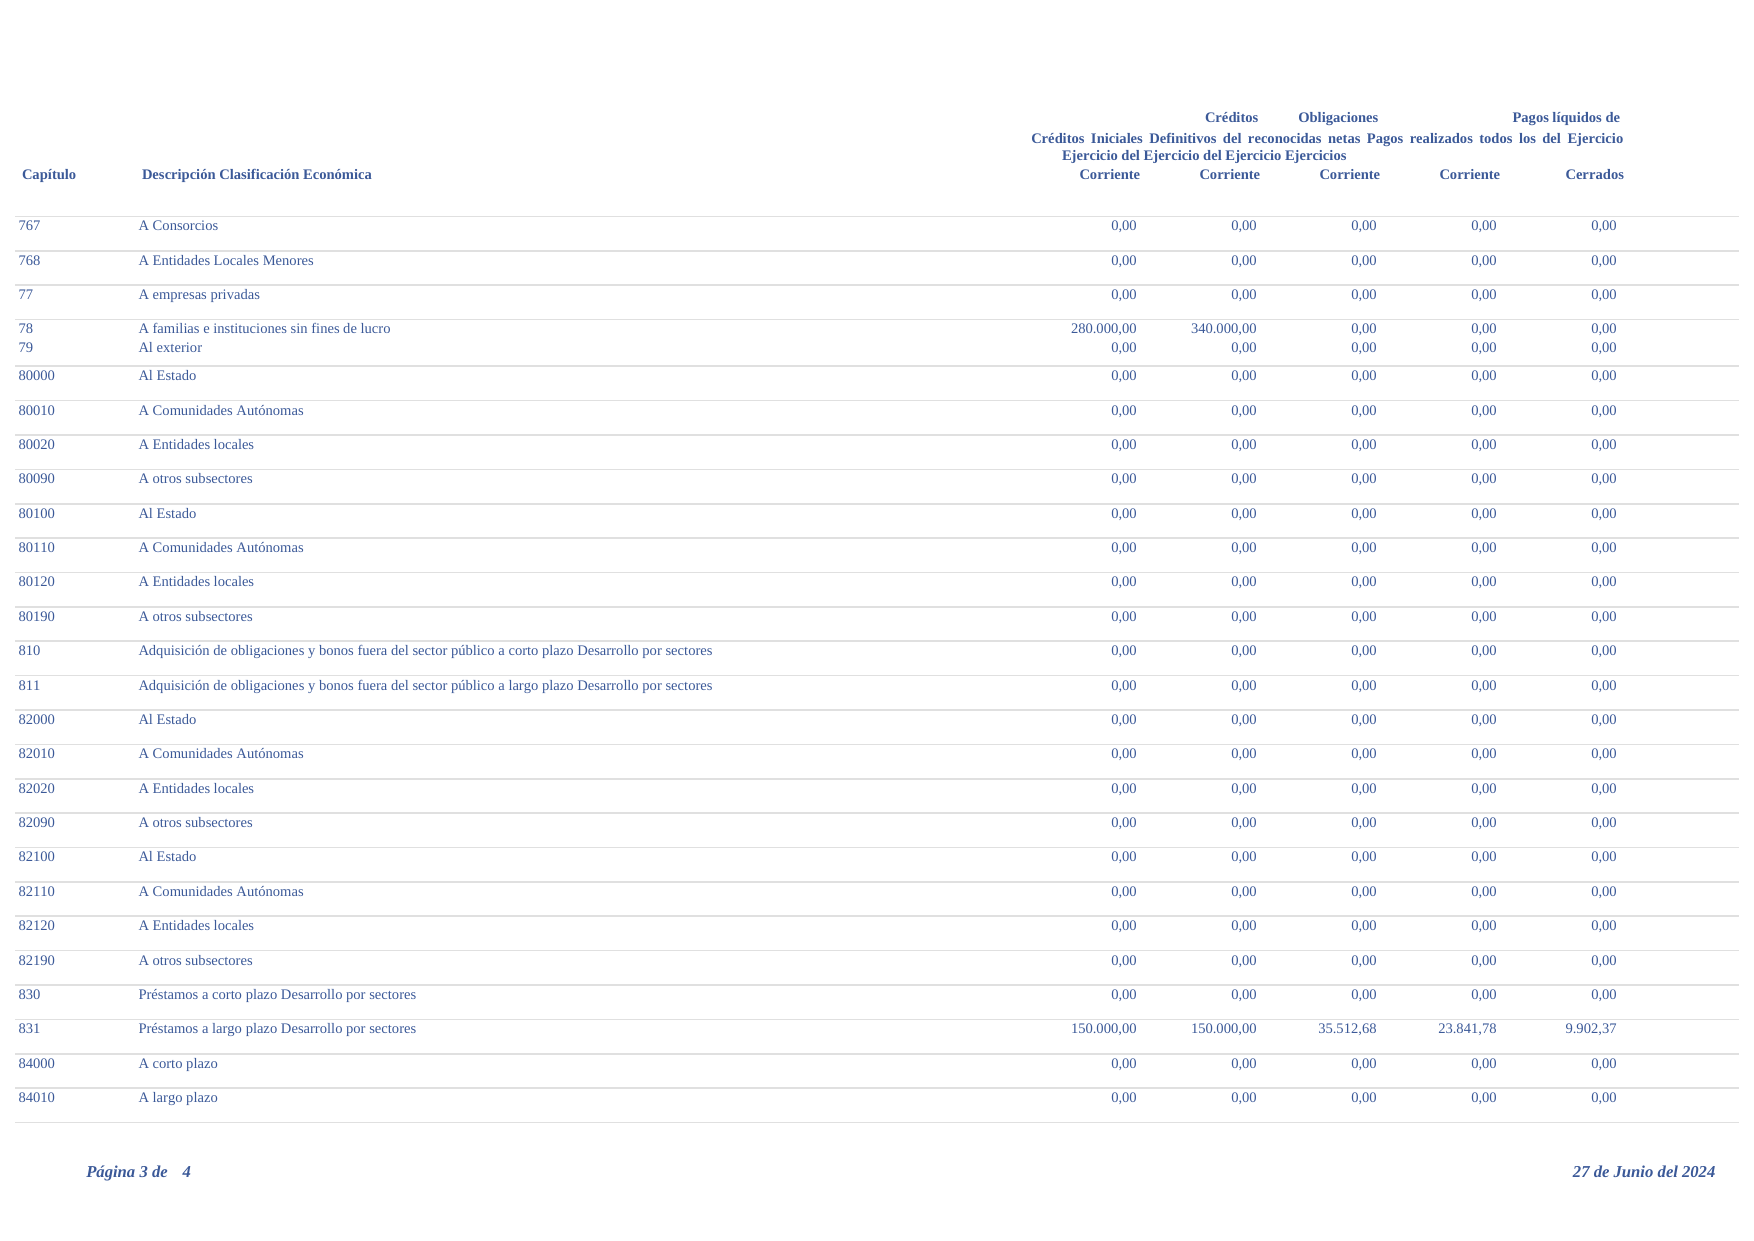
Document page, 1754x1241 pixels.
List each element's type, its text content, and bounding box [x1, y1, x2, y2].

table_cell A Comunidades Autónomas [138, 883, 1071, 915]
table_cell A Comunidades Autónomas [138, 401, 1071, 434]
table_cell 0,00 [1438, 436, 1565, 468]
table_cell 0,00 [1565, 1089, 1739, 1122]
table_cell 80090 [15, 470, 138, 503]
table_cell 0,00 [1438, 367, 1565, 400]
table_cell 0,00 [1318, 436, 1438, 468]
table_cell 0,00 [1111, 217, 1231, 250]
table_cell 0,00 [1191, 848, 1318, 881]
table_cell 9.902,37 [1565, 1020, 1739, 1053]
table_cell 80010 [15, 401, 138, 434]
table_cell 0,00 [1111, 252, 1231, 284]
table_cell 0,00 [1565, 780, 1739, 812]
table_cell 0,00 [1318, 1089, 1438, 1122]
table_cell 0,00 [1565, 608, 1739, 640]
table_cell 0,00 [1351, 286, 1471, 319]
table_cell A empresas privadas [138, 286, 1111, 319]
table_cell 0,00 [1318, 470, 1438, 503]
table_cell 82110 [15, 883, 138, 915]
table_cell 80190 [15, 608, 138, 640]
table_cell 0,00 [1071, 1055, 1191, 1087]
table_cell 0,00 [1191, 1055, 1318, 1087]
table_cell 0,00 [1071, 401, 1191, 434]
table_cell 0,00 [1191, 745, 1318, 778]
table_cell 0,00 [1565, 814, 1739, 847]
table_cell 0,00 [1071, 642, 1191, 675]
table_cell 0,00 [1191, 676, 1318, 709]
table_header 0,00 [1318, 339, 1438, 365]
table_cell 0,00 [1565, 917, 1739, 950]
table_cell 82120 [15, 917, 138, 950]
table_cell 0,00 [1071, 505, 1191, 537]
table_cell 82190 [15, 951, 138, 984]
table_header 0,00 [1438, 339, 1565, 365]
table_cell 0,00 [1565, 951, 1739, 984]
table_cell 0,00 [1438, 608, 1565, 640]
table_cell A Entidades locales [138, 573, 1071, 606]
table_cell 0,00 [1191, 986, 1318, 1018]
table_cell 0,00 [1191, 470, 1318, 503]
table_cell A Comunidades Autónomas [138, 745, 1071, 778]
table_cell 0,00 [1071, 711, 1191, 743]
table_cell 80120 [15, 573, 138, 606]
table_cell 0,00 [1071, 917, 1191, 950]
table_cell 0,00 [1318, 367, 1438, 400]
table_cell 0,00 [1191, 814, 1318, 847]
table_cell 0,00 [1318, 608, 1438, 640]
table_cell 80110 [15, 539, 138, 572]
table_cell 0,00 [1191, 367, 1318, 400]
table_cell 0,00 [1071, 986, 1191, 1018]
table_cell 0,00 [1071, 883, 1191, 915]
table_cell Préstamos a largo plazo Desarrollo por sectores [138, 1020, 1071, 1053]
table_cell 0,00 [1438, 814, 1565, 847]
table_cell 0,00 [1438, 505, 1565, 537]
table_cell 811 [15, 676, 138, 709]
table_cell 0,00 [1565, 401, 1739, 434]
table_cell A Entidades locales [138, 436, 1071, 468]
table_cell 84010 [15, 1089, 138, 1122]
table_cell 84000 [15, 1055, 138, 1087]
table_cell 0,00 [1565, 505, 1739, 537]
table_cell 80000 [15, 367, 138, 400]
table_cell 82020 [15, 780, 138, 812]
table_cell A Entidades locales [138, 917, 1071, 950]
table_cell 0,00 [1191, 436, 1318, 468]
table_cell 0,00 [1318, 711, 1438, 743]
table_cell A Comunidades Autónomas [138, 539, 1071, 572]
table_cell 0,00 [1471, 252, 1591, 284]
table_cell 0,00 [1438, 401, 1565, 434]
table_cell 150.000,00 [1071, 1020, 1191, 1053]
table_cell 0,00 [1071, 1089, 1191, 1122]
table_cell 0,00 [1318, 676, 1438, 709]
table_cell 0,00 [1231, 252, 1351, 284]
table_cell 0,00 [1351, 252, 1471, 284]
table_cell 0,00 [1071, 573, 1191, 606]
table_cell 0,00 [1071, 745, 1191, 778]
table_cell 0,00 [1565, 539, 1739, 572]
table_cell 77 [15, 286, 138, 319]
table_cell 0,00 [1438, 676, 1565, 709]
table_cell 82100 [15, 848, 138, 881]
table_cell 23.841,78 [1438, 1020, 1565, 1053]
table_cell 0,00 [1231, 217, 1351, 250]
table_cell A largo plazo [138, 1089, 1071, 1122]
table_cell 0,00 [1318, 917, 1438, 950]
table_cell 0,00 [1191, 642, 1318, 675]
table_cell 0,00 [1071, 848, 1191, 881]
table_cell 0,00 [1318, 986, 1438, 1018]
table_cell 768 [15, 252, 138, 284]
table_cell 0,00 [1438, 745, 1565, 778]
table_cell 0,00 [1438, 951, 1565, 984]
table_cell 0,00 [1191, 780, 1318, 812]
table_cell 0,00 [1191, 401, 1318, 434]
table_cell Adquisición de obligaciones y bonos fuera del sector público a corto plazo Desarrollo por sectores [138, 642, 1071, 675]
table_cell A corto plazo [138, 1055, 1071, 1087]
table_cell A otros subsectores [138, 814, 1071, 847]
table_cell 0,00 [1565, 470, 1739, 503]
table_cell 0,00 [1438, 539, 1565, 572]
table_cell 0,00 [1565, 436, 1739, 468]
table_cell Al Estado [138, 505, 1071, 537]
table_cell 0,00 [1191, 917, 1318, 950]
table_cell 0,00 [1591, 286, 1739, 319]
table_cell 0,00 [1438, 642, 1565, 675]
table_cell Adquisición de obligaciones y bonos fuera del sector público a largo plazo Desarrollo por sectores [138, 676, 1071, 709]
table_cell 0,00 [1318, 814, 1438, 847]
table_cell 0,00 [1071, 608, 1191, 640]
table_cell 0,00 [1191, 1089, 1318, 1122]
table_cell 0,00 [1071, 676, 1191, 709]
table_cell 831 [15, 1020, 138, 1053]
table_cell 0,00 [1591, 252, 1739, 284]
table_cell 0,00 [1438, 573, 1565, 606]
table_cell 767 [15, 217, 138, 250]
table_cell 0,00 [1565, 883, 1739, 915]
table_cell A Entidades Locales Menores [138, 252, 1111, 284]
table_cell 0,00 [1071, 470, 1191, 503]
table_cell 0,00 [1565, 367, 1739, 400]
table_cell 0,00 [1231, 286, 1351, 319]
table_cell 0,00 [1565, 986, 1739, 1018]
table_cell 80020 [15, 436, 138, 468]
table_cell Al Estado [138, 848, 1071, 881]
table_cell 830 [15, 986, 138, 1018]
table_cell 0,00 [1318, 401, 1438, 434]
table_cell 0,00 [1191, 951, 1318, 984]
table_cell 0,00 [1318, 1055, 1438, 1087]
table_cell A otros subsectores [138, 608, 1071, 640]
table_cell 0,00 [1318, 780, 1438, 812]
table_cell A Entidades locales [138, 780, 1071, 812]
table_cell A otros subsectores [138, 470, 1071, 503]
table_header 0,00 [1565, 339, 1739, 365]
table_header Al exterior [138, 339, 1071, 365]
table_cell 0,00 [1565, 711, 1739, 743]
table_cell 0,00 [1438, 780, 1565, 812]
table_cell 0,00 [1191, 711, 1318, 743]
table_cell Al Estado [138, 367, 1071, 400]
table_cell 0,00 [1438, 1089, 1565, 1122]
table_header 0,00 [1191, 339, 1318, 365]
table_cell A otros subsectores [138, 951, 1071, 984]
table_cell 0,00 [1438, 470, 1565, 503]
table_cell 0,00 [1071, 951, 1191, 984]
table_cell 82010 [15, 745, 138, 778]
table_cell 0,00 [1565, 642, 1739, 675]
table_cell 0,00 [1318, 573, 1438, 606]
table_cell 0,00 [1438, 1055, 1565, 1087]
table_cell 0,00 [1318, 848, 1438, 881]
table_cell 0,00 [1071, 780, 1191, 812]
table_cell 82090 [15, 814, 138, 847]
table_cell 0,00 [1471, 286, 1591, 319]
table_cell 0,00 [1111, 286, 1231, 319]
table_cell 0,00 [1471, 217, 1591, 250]
table_cell 0,00 [1438, 986, 1565, 1018]
table_cell 0,00 [1318, 745, 1438, 778]
table_cell 150.000,00 [1191, 1020, 1318, 1053]
table_cell 0,00 [1071, 436, 1191, 468]
table_cell 0,00 [1191, 539, 1318, 572]
table_header 79 [15, 339, 138, 365]
table_cell 0,00 [1565, 1055, 1739, 1087]
table_cell 0,00 [1318, 505, 1438, 537]
table_cell 0,00 [1318, 642, 1438, 675]
table_cell 82000 [15, 711, 138, 743]
table_cell 0,00 [1591, 217, 1739, 250]
table_cell 0,00 [1565, 573, 1739, 606]
table_cell 0,00 [1565, 745, 1739, 778]
table_cell 0,00 [1318, 883, 1438, 915]
table_cell 35.512,68 [1318, 1020, 1438, 1053]
table_cell 0,00 [1071, 367, 1191, 400]
table_cell 810 [15, 642, 138, 675]
table_cell Al Estado [138, 711, 1071, 743]
table_cell 0,00 [1438, 883, 1565, 915]
table_cell 0,00 [1318, 539, 1438, 572]
table_cell 0,00 [1565, 848, 1739, 881]
table_cell Préstamos a corto plazo Desarrollo por sectores [138, 986, 1071, 1018]
table_cell 0,00 [1191, 883, 1318, 915]
table_cell 0,00 [1318, 951, 1438, 984]
table_cell 0,00 [1071, 539, 1191, 572]
table_cell 0,00 [1191, 573, 1318, 606]
table_header 0,00 [1071, 339, 1191, 365]
table_cell 0,00 [1071, 814, 1191, 847]
table_cell 0,00 [1438, 711, 1565, 743]
table_cell 80100 [15, 505, 138, 537]
table_cell 0,00 [1438, 917, 1565, 950]
table_cell 0,00 [1191, 608, 1318, 640]
table_cell A Consorcios [138, 217, 1111, 250]
table_cell 0,00 [1191, 505, 1318, 537]
table_cell 0,00 [1438, 848, 1565, 881]
table_cell 0,00 [1565, 676, 1739, 709]
text 78 A familias e instituciones sin fines de lucro 280.000,00 340.000,00 0,00 0,00 0,00 [18, 320, 1616, 337]
table_cell 0,00 [1351, 217, 1471, 250]
